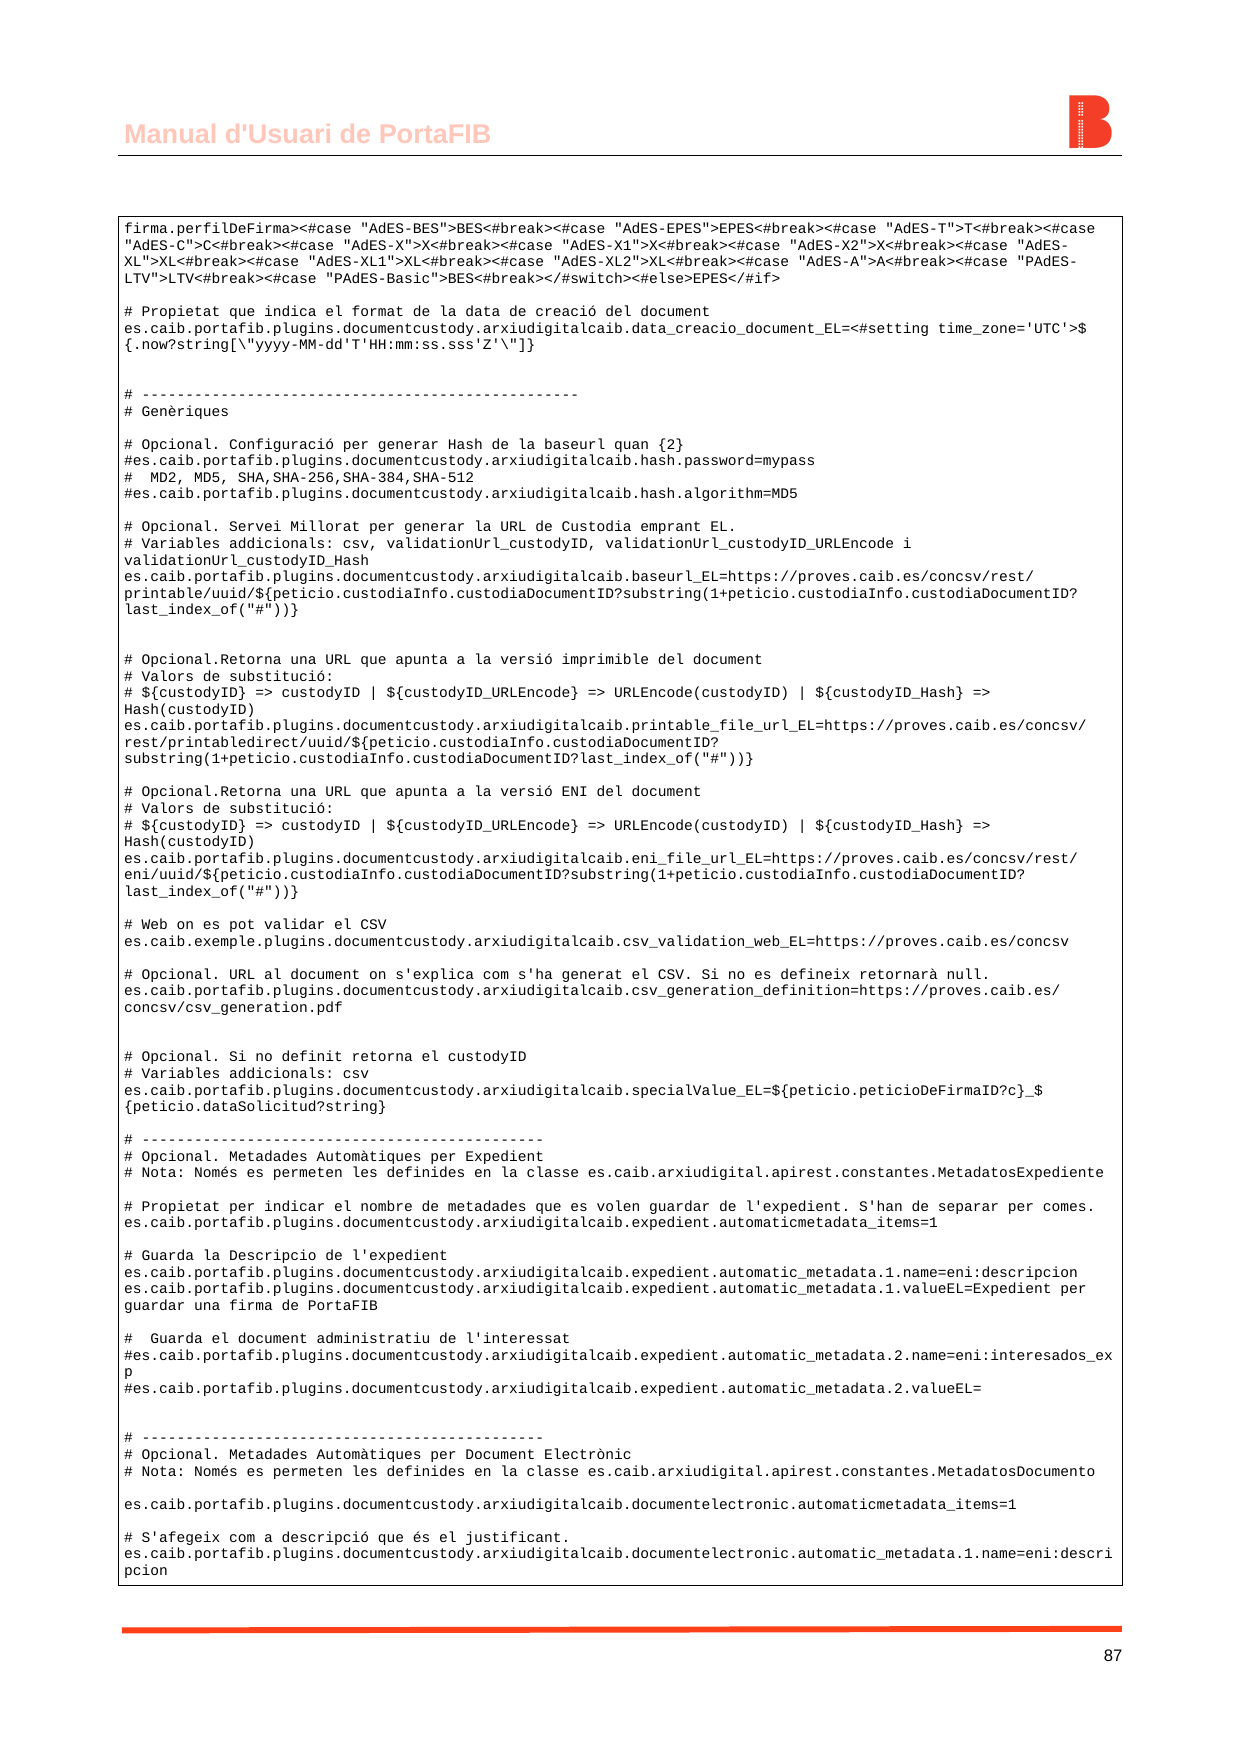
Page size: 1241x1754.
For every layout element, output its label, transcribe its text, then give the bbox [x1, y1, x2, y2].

table_header firma.perfilDeFirma><#case "AdES-BES">BES<#break><#case "AdES-EPES">EPES<#break><#case "AdES-T">T<#break><#case "AdES-C">C<#break><#case "AdES-X">X<#break><#case "AdES-X1">X<#break><#case "AdES-X2">X<#break><#case "AdES-XL">XL<#break><#case "AdES-XL1">XL<#break><#case "AdES-XL2">XL<#break><#case "AdES-A">A<#break><#case "PAdES-LTV">LTV<#break><#case "PAdES-Basic">BES<#break></#switch><#else>EPES</#if> # Propietat que indica el format de la data de creació del document es.caib.portafib.plugins.documentcustody.arxiudigitalcaib.data_creacio_document_EL=<#setting time_zone='UTC'>${.now?string[\"yyyy-MM-dd'T'HH:mm:ss.sss'Z'\"]} # -------------------------------------------------- # Genèriques # Opcional. Configuració per generar Hash de la baseurl quan {2} #es.caib.portafib.plugins.documentcustody.arxiudigitalcaib.hash.password=mypass # MD2, MD5, SHA,SHA-256,SHA-384,SHA-512 #es.caib.portafib.plugins.documentcustody.arxiudigitalcaib.hash.algorithm=MD5 # Opcional. Servei Millorat per generar la URL de Custodia emprant EL. # Variables addicionals: csv, validationUrl_custodyID, validationUrl_custodyID_URLEncode i validationUrl_custodyID_Hash es.caib.portafib.plugins.documentcustody.arxiudigitalcaib.baseurl_EL=https://proves.caib.es/concsv/rest/printable/uuid/${peticio.custodiaInfo.custodiaDocumentID?substring(1+peticio.custodiaInfo.custodiaDocumentID?last_index_of("#"))} # Opcional.Retorna una URL que apunta a la versió imprimible del document # Valors de substitució: # ${custodyID} => custodyID | ${custodyID_URLEncode} => URLEncode(custodyID) | ${custodyID_Hash} => Hash(custodyID) es.caib.portafib.plugins.documentcustody.arxiudigitalcaib.printable_file_url_EL=https://proves.caib.es/concsv/rest/printabledirect/uuid/${peticio.custodiaInfo.custodiaDocumentID?substring(1+peticio.custodiaInfo.custodiaDocumentID?last_index_of("#"))} # Opcional.Retorna una URL que apunta a la versió ENI del document # Valors de substitució: # ${custodyID} => custodyID | ${custodyID_URLEncode} => URLEncode(custodyID) | ${custodyID_Hash} => Hash(custodyID) es.caib.portafib.plugins.documentcustody.arxiudigitalcaib.eni_file_url_EL=https://proves.caib.es/concsv/rest/eni/uuid/${peticio.custodiaInfo.custodiaDocumentID?substring(1+peticio.custodiaInfo.custodiaDocumentID?last_index_of("#"))} # Web on es pot validar el CSV es.caib.exemple.plugins.documentcustody.arxiudigitalcaib.csv_validation_web_EL=https://proves.caib.es/concsv # Opcional. URL al document on s'explica com s'ha generat el CSV. Si no es defineix retornarà null. es.caib.portafib.plugins.documentcustody.arxiudigitalcaib.csv_generation_definition=https://proves.caib.es/concsv/csv_generation.pdf # Opcional. Si no definit retorna el custodyID # Variables addicionals: csv es.caib.portafib.plugins.documentcustody.arxiudigitalcaib.specialValue_EL=${peticio.peticioDeFirmaID?c}_${peticio.dataSolicitud?string} # ---------------------------------------------- # Opcional. Metadades Automàtiques per Expedient # Nota: Només es permeten les definides en la classe es.caib.arxiudigital.apirest.constantes.MetadatosExpediente # Propietat per indicar el nombre de metadades que es volen guardar de l'expedient. S'han de separar per comes. es.caib.portafib.plugins.documentcustody.arxiudigitalcaib.expedient.automaticmetadata_items=1 # Guarda la Descripcio de l'expedient es.caib.portafib.plugins.documentcustody.arxiudigitalcaib.expedient.automatic_metadata.1.name=eni:descripcion es.caib.portafib.plugins.documentcustody.arxiudigitalcaib.expedient.automatic_metadata.1.valueEL=Expedient per guardar una firma de PortaFIB # Guarda el document administratiu de l'interessat #es.caib.portafib.plugins.documentcustody.arxiudigitalcaib.expedient.automatic_metadata.2.name=eni:interesados_exp #es.caib.portafib.plugins.documentcustody.arxiudigitalcaib.expedient.automatic_metadata.2.valueEL= # ---------------------------------------------- # Opcional. Metadades Automàtiques per Document Electrònic # Nota: Només es permeten les definides en la classe es.caib.arxiudigital.apirest.constantes.MetadatosDocumento es.caib.portafib.plugins.documentcustody.arxiudigitalcaib.documentelectronic.automaticmetadata_items=1 # S'afegeix com a descripció que és el justificant. es.caib.portafib.plugins.documentcustody.arxiudigitalcaib.documentelectronic.automatic_metadata.1.name=eni:descripcion [119, 217, 1122, 1585]
picture [1063, 94, 1117, 150]
